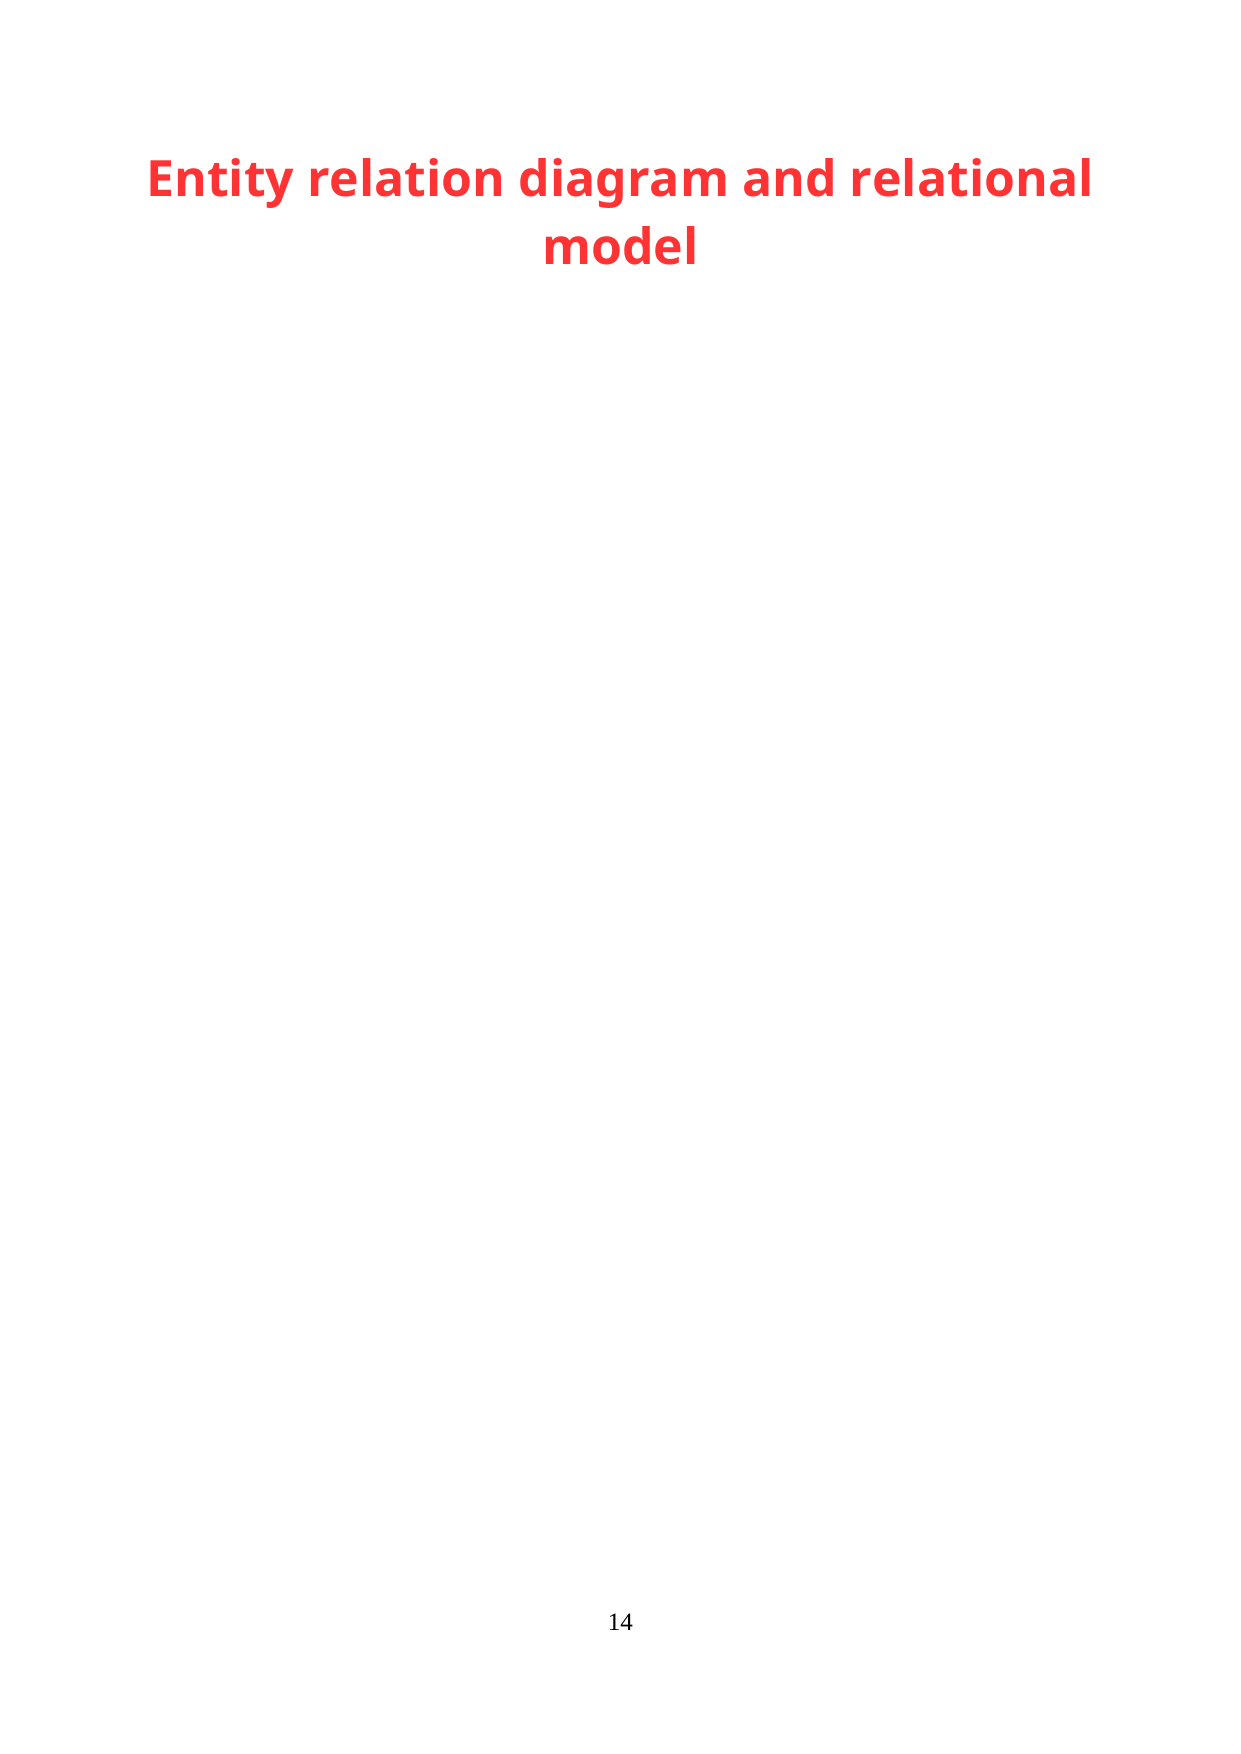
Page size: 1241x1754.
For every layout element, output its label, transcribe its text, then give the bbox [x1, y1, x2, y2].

subtitle Entity relation diagram and relational model [118, 143, 1122, 279]
